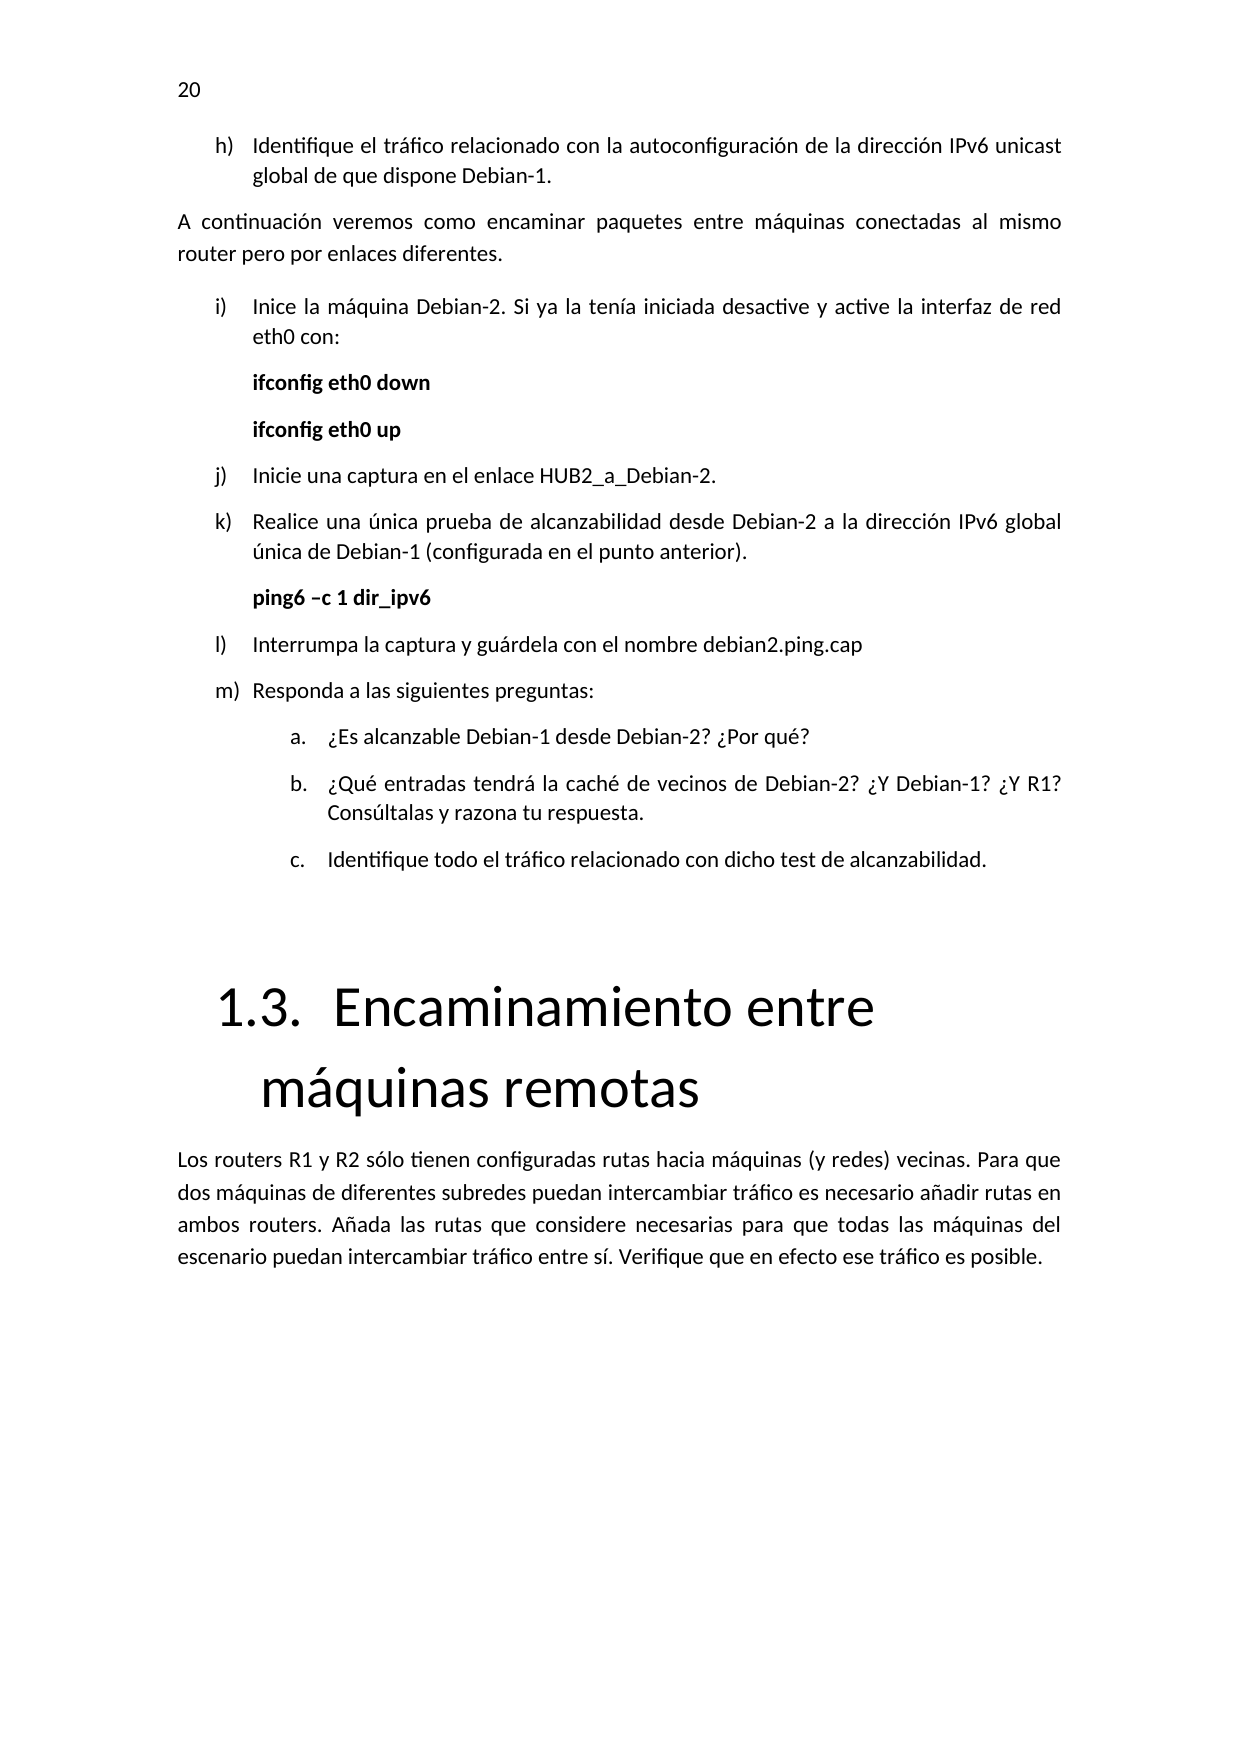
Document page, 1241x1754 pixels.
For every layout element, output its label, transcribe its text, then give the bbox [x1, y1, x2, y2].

list ifconfig eth0 up [252, 415, 1063, 443]
text A continuación veremos como encaminar paquetes entre máquinas conectadas al mismo router pero por enlaces diferentes. [177, 207, 1063, 267]
list Inicie una captura en el enlace HUB2_a_Debian-2. [215, 461, 1063, 489]
list Identifique el tráfico relacionado con la autoconfiguración de la dirección IPv6 unicast global de que dispone Debian-1. [215, 131, 1063, 189]
text Los routers R1 y R2 sólo tienen configuradas rutas hacia máquinas (y redes) vecinas. Para que dos máquinas de diferentes subredes puedan intercambiar tráfico es necesario añadir rutas en ambos routers. Añada las rutas que considere necesarias para que todas las máquinas del escenario puedan intercambiar tráfico entre sí. Verifique que en efecto ese tráfico es posible. [177, 1146, 1063, 1270]
list ¿Qué entradas tendrá la caché de vecinos de Debian-2? ¿Y Debian-1? ¿Y R1? Consúltalas y razona tu respuesta. [290, 769, 1063, 827]
list ¿Es alcanzable Debian-1 desde Debian-2? ¿Por qué? [290, 722, 1063, 751]
list Interrumpa la captura y guárdela con el nombre debian2.ping.cap [215, 630, 1063, 658]
list Responda a las siguientes preguntas: [215, 676, 1063, 704]
list Realice una única prueba de alcanzabilidad desde Debian-2 a la dirección IPv6 global única de Debian-1 (configurada en el punto anterior). [215, 507, 1063, 565]
list Inice la máquina Debian-2. Si ya la tenía iniciada desactive y active la interfaz de red eth0 con: [215, 292, 1063, 350]
list ping6 –c 1 dir_ipv6 [252, 583, 1063, 611]
list Identifique todo el tráfico relacionado con dicho test de alcanzabilidad. [290, 845, 1063, 873]
list ifconfig eth0 down [252, 368, 1063, 396]
subtitle Encaminamiento entre máquinas remotas [215, 969, 1063, 1122]
